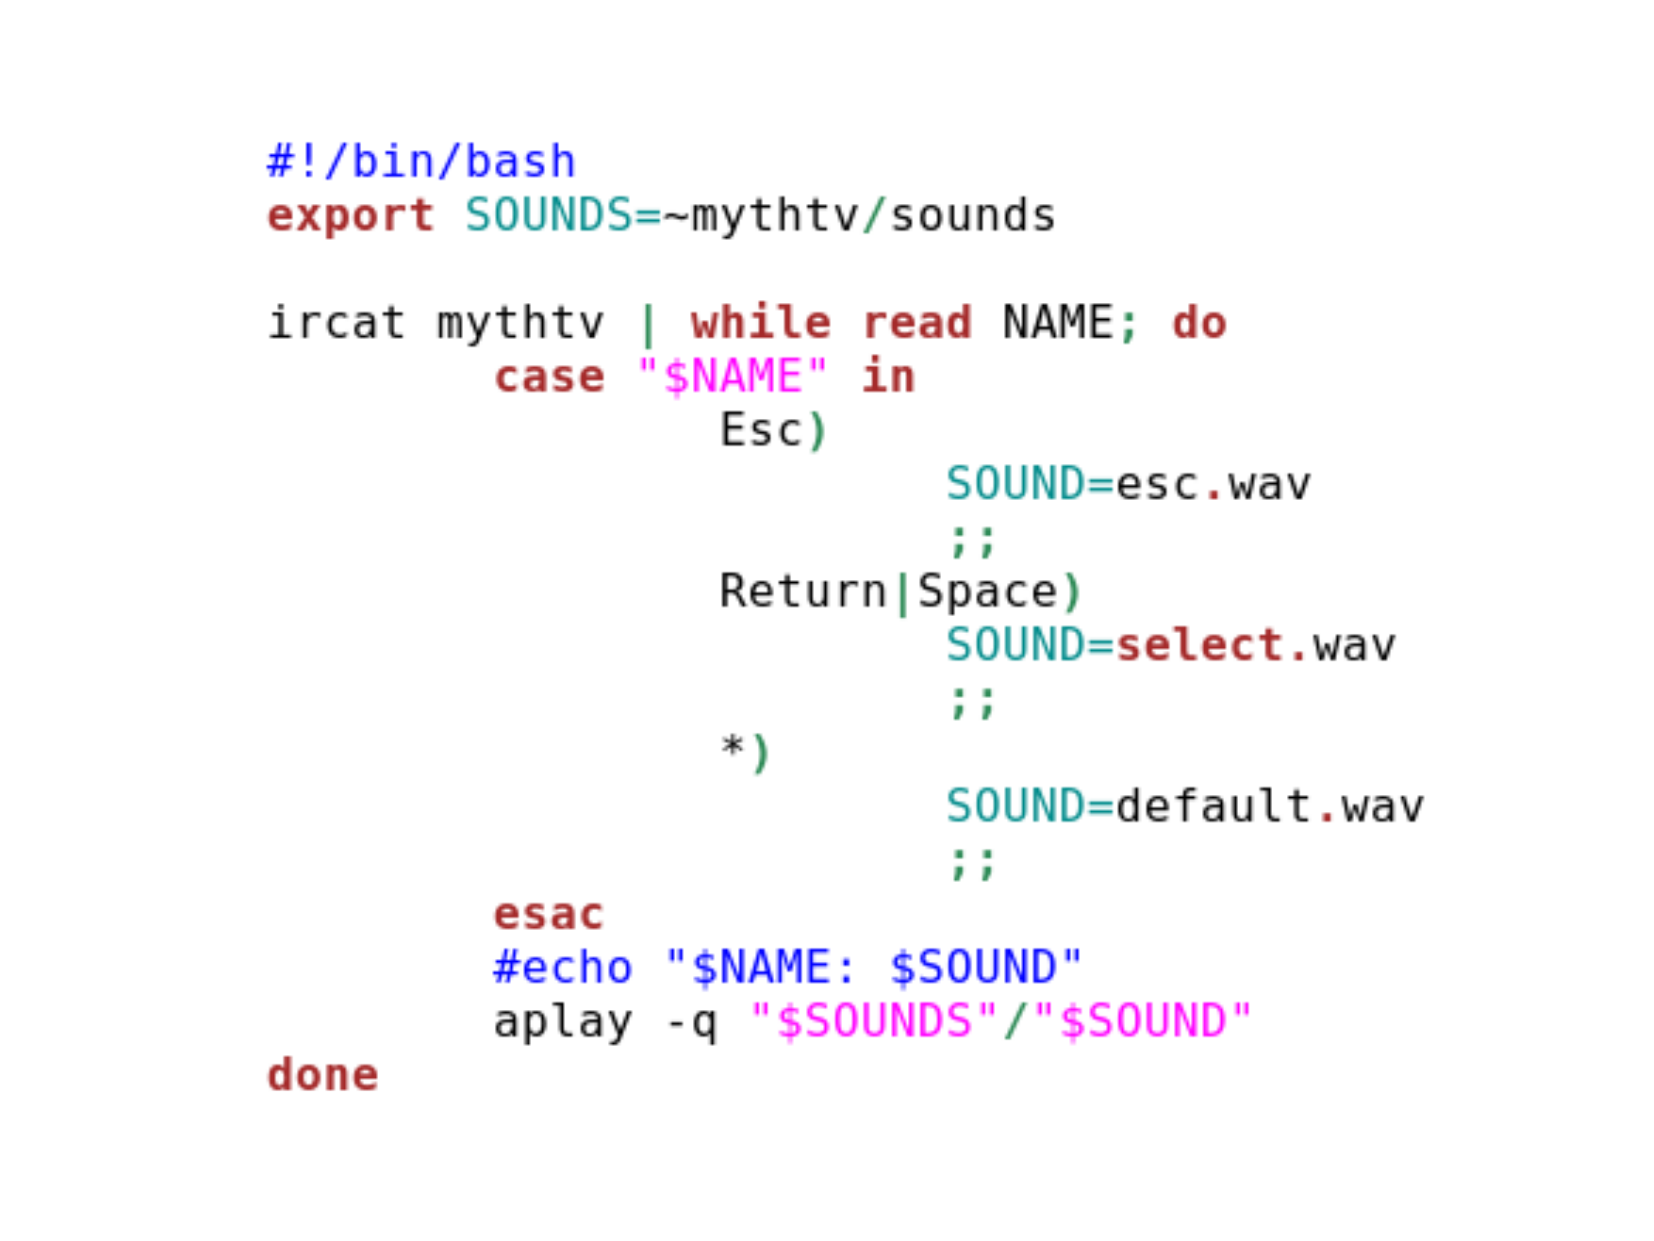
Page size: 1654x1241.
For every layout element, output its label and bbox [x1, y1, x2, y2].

picture [262, 138, 1453, 1126]
